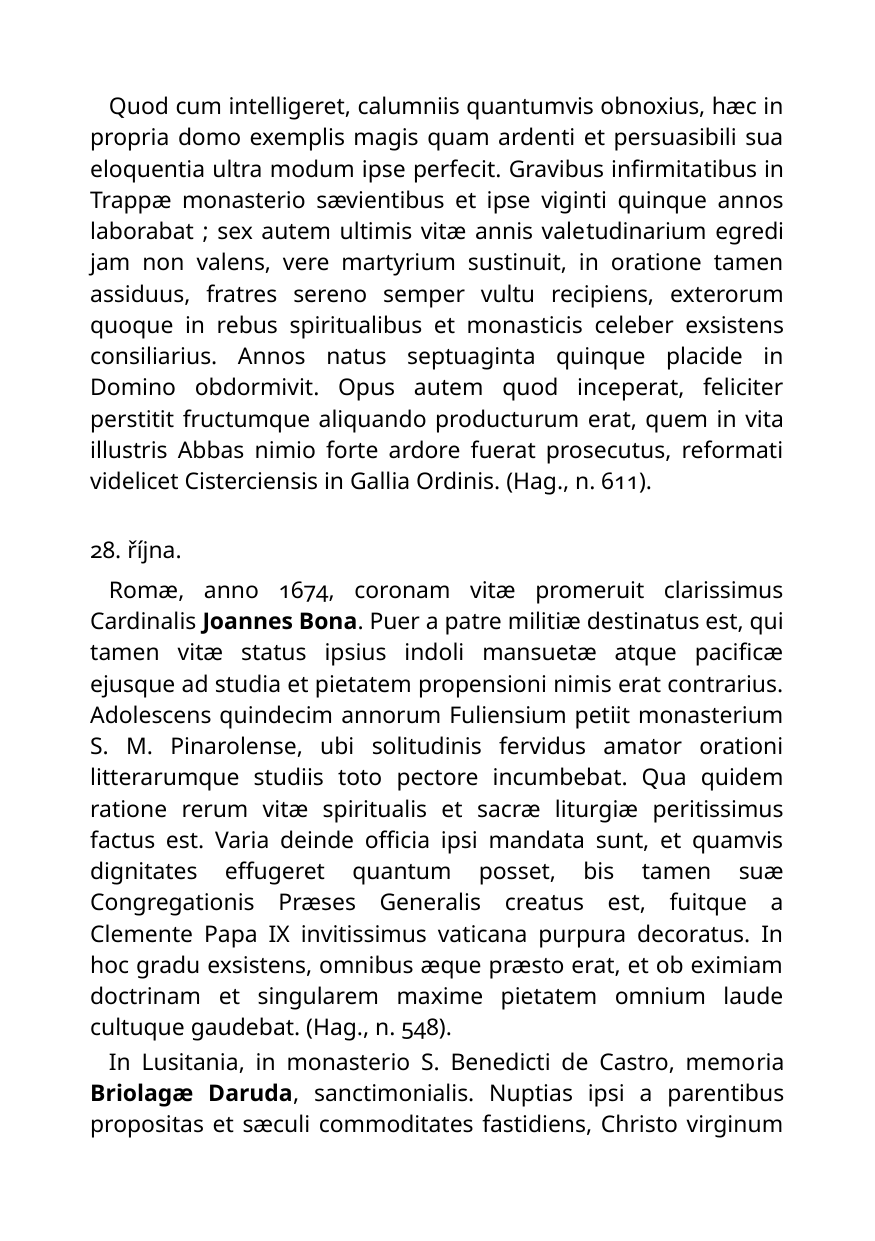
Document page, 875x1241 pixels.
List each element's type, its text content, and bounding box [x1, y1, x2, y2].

text Romæ, anno 1674, coronam vitæ promeruit clarissimus Cardinalis Joannes Bona. Puer a patre militiæ destinatus est, qui tamen vitæ status ipsius indoli mansuetæ atque pacificæ ejusque ad studia et pietatem propensioni nimis erat contrarius. Adolescens quindecim annorum Fuliensium petiit monasterium S. M. Pinarolense, ubi solitudinis fervidus amator orationi litterarumque studiis toto pectore incumbebat. Qua quidem ratione rerum vitæ spiritualis et sacræ liturgiæ peritissimus factus est. Varia deinde officia ipsi mandata sunt, et quamvis dignitates effugeret quantum posset, bis tamen suæ Congregationis Præses Generalis creatus est, fuitque a Clemente Papa IX invitissimus vaticana purpura decoratus. In hoc gradu exsistens, omnibus æque præsto erat, et ob eximiam doctrinam et singularem maxime pietatem omnium laude cultuque gaudebat. (Hag., n. 548). [90, 574, 784, 1042]
text 28. října. [90, 533, 784, 565]
text Quod cum intelligeret, calumniis quantumvis obnoxius, hæc in propria domo exemplis magis quam ardenti et persuasibili sua eloquentia ultra modum ipse perfecit. Gravibus infirmita­tibus in Trappæ monasterio sævientibus et ipse viginti quinque annos laborabat ; sex autem ultimis vitæ annis vale­tudinarium egredi jam non valens, vere martyrium sustinuit, in oratione tamen assiduus, fratres sereno semper vultu recipiens, exterorum quoque in rebus spiritualibus et mona­sticis celeber exsistens consiliarius. Annos natus septuaginta quinque placide in Domino obdormivit. Opus autem quod inceperat, feliciter perstitit fructumque aliquando productu­rum erat, quem in vita illustris Abbas nimio forte ardore fuerat prosecutus, reformati videlicet Cisterciensis in Gallia Ordinis. (Hag., n. 611). [90, 90, 784, 496]
text In Lusitania, in monasterio S. Benedicti de Castro, memo­ria Briolagæ Daruda, sanctimonialis. Nuptias ipsi a paren­tibus propositas et sæculi commoditates fastidiens, Christo virginum [90, 1046, 784, 1139]
